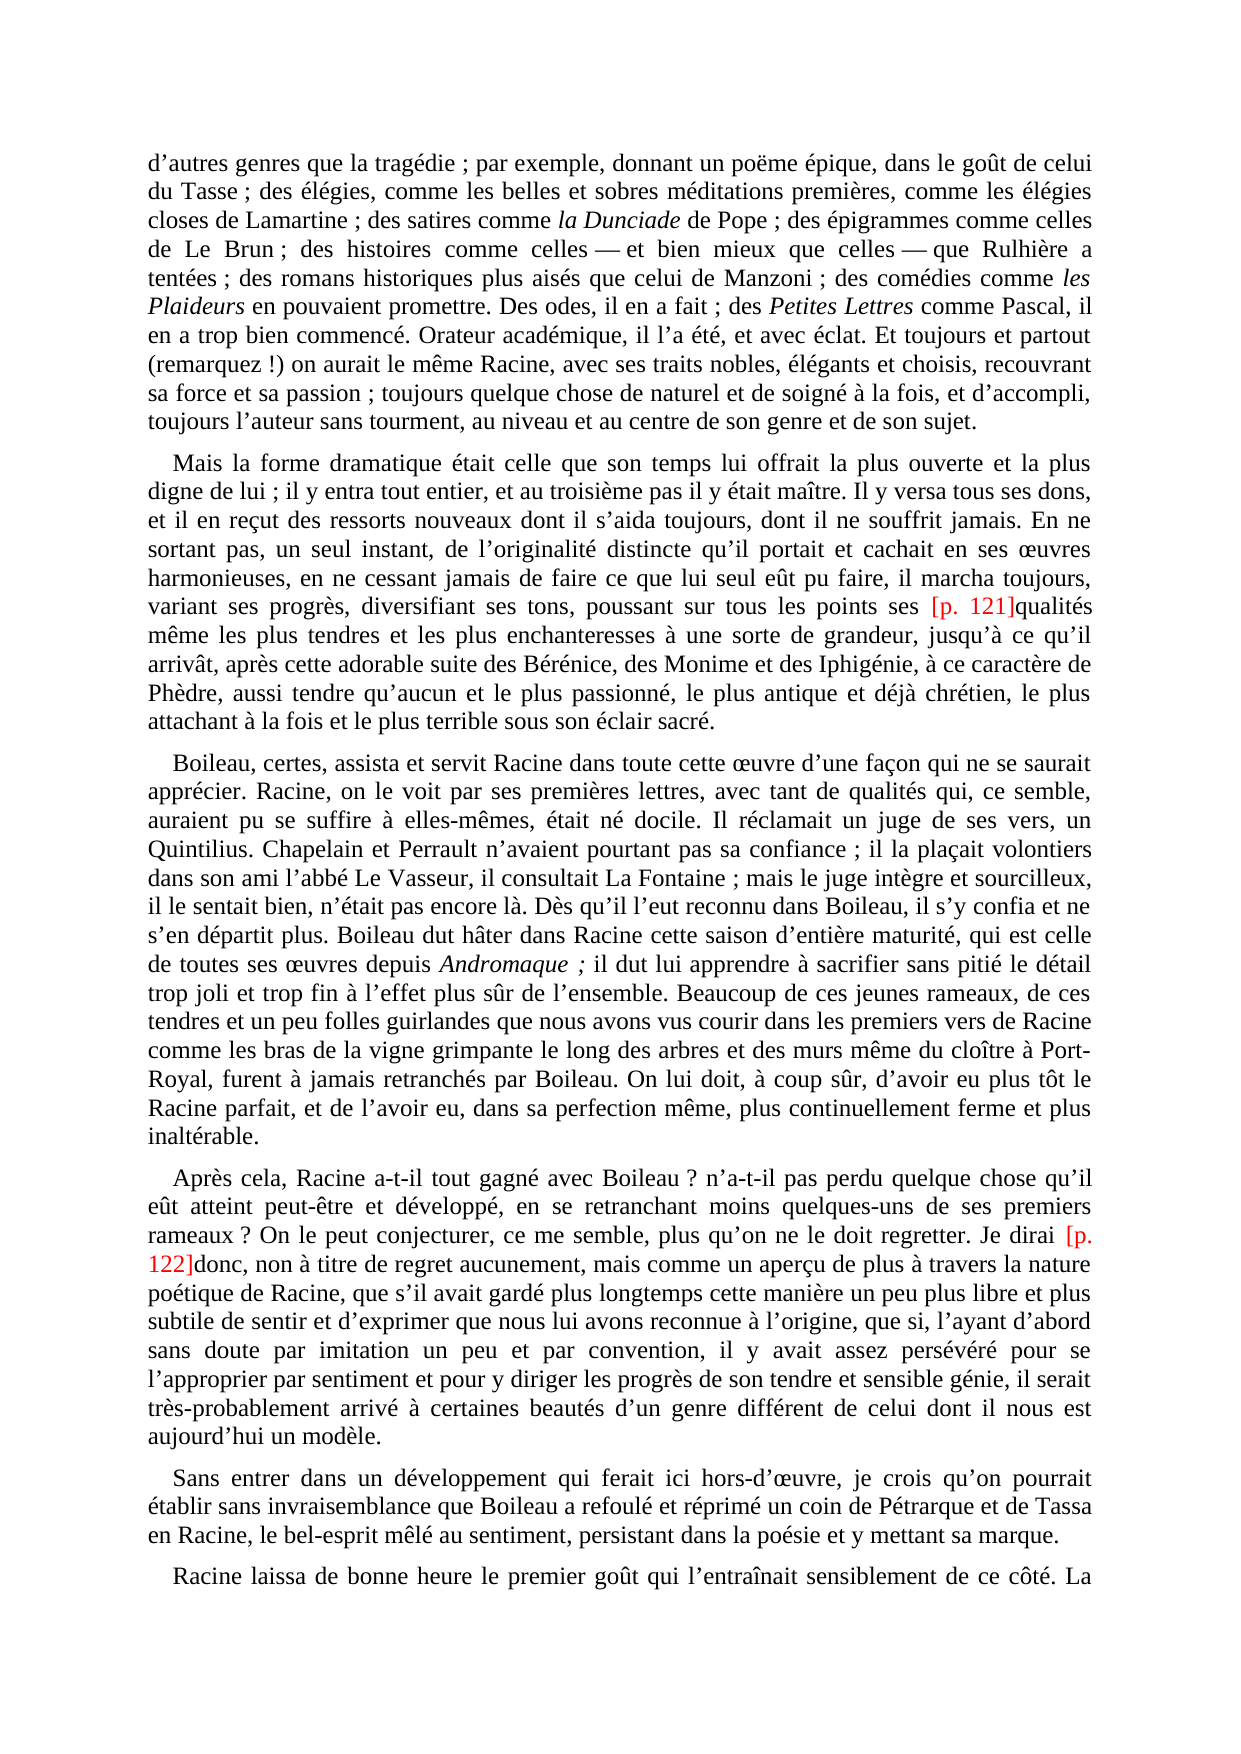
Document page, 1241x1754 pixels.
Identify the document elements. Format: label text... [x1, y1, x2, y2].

text Mais la forme dramatique était celle que son temps lui offrait la plus ouverte et la plus digne de lui ; il y entra tout entier, et au troisième pas il y était maître. Il y versa tous ses dons, et il en reçut des ressorts nouveaux dont il s’aida toujours, dont il ne souffrit jamais. En ne sortant pas, un seul instant, de l’originalité distincte qu’il portait et cachait en ses œuvres harmonieuses, en ne cessant jamais de faire ce que lui seul eût pu faire, il marcha toujours, variant ses progrès, diversifiant ses tons, poussant sur tous les points ses [p. 121]qualités même les plus tendres et les plus enchanteresses à une sorte de grandeur, jusqu’à ce qu’il arrivât, après cette adorable suite des Bérénice, des Monime et des Iphigénie, à ce caractère de Phèdre, aussi tendre qu’aucun et le plus passionné, le plus antique et déjà chrétien, le plus attachant à la fois et le plus terrible sous son éclair sacré. [148, 448, 1093, 735]
text Sans entrer dans un développement qui ferait ici hors-d’œuvre, je crois qu’on pourrait établir sans invraisemblance que Boileau a refoulé et réprimé un coin de Pétrarque et de Tassa en Racine, le bel-esprit mêlé au sentiment, persistant dans la poésie et y mettant sa marque. [148, 1463, 1093, 1549]
text Boileau, certes, assista et servit Racine dans toute cette œuvre d’une façon qui ne se saurait apprécier. Racine, on le voit par ses premières lettres, avec tant de qualités qui, ce semble, auraient pu se suffire à elles-mêmes, était né docile. Il réclamait un juge de ses vers, un Quintilius. Chapelain et Perrault n’avaient pourtant pas sa confiance ; il la plaçait volontiers dans son ami l’abbé Le Vasseur, il consultait La Fontaine ; mais le juge intègre et sourcilleux, il le sentait bien, n’était pas encore là. Dès qu’il l’eut reconnu dans Boileau, il s’y confia et ne s’en départit plus. Boileau dut hâter dans Racine cette saison d’entière maturité, qui est celle de toutes ses œuvres depuis Andromaque ; il dut lui apprendre à sacrifier sans pitié le détail trop joli et trop fin à l’effet plus sûr de l’ensemble. Beaucoup de ces jeunes rameaux, de ces tendres et un peu folles guirlandes que nous avons vus courir dans les premiers vers de Racine comme les bras de la vigne grimpante le long des arbres et des murs même du cloître à Port-Royal, furent à jamais retranchés par Boileau. On lui doit, à coup sûr, d’avoir eu plus tôt le Racine parfait, et de l’avoir eu, dans sa perfection même, plus continuellement ferme et plus inaltérable. [148, 748, 1093, 1150]
text Racine laissa de bonne heure le premier goût qui l’entraînait sensiblement de ce côté. La [148, 1561, 1093, 1590]
text Après cela, Racine a-t-il tout gagné avec Boileau ? n’a-t-il pas perdu quelque chose qu’il eût atteint peut-être et développé, en se retranchant moins quelques-uns de ses premiers rameaux ? On le peut conjecturer, ce me semble, plus qu’on ne le doit regretter. Je dirai [p. 122]donc, non à titre de regret aucunement, mais comme un aperçu de plus à travers la nature poétique de Racine, que s’il avait gardé plus longtemps cette manière un peu plus libre et plus subtile de sentir et d’exprimer que nous lui avons reconnue à l’origine, que si, l’ayant d’abord sans doute par imitation un peu et par convention, il y avait assez persévéré pour se l’approprier par sentiment et pour y diriger les progrès de son tendre et sensible génie, il serait très-probablement arrivé à certaines beautés d’un genre différent de celui dont il nous est aujourd’hui un modèle. [148, 1163, 1093, 1450]
text d’autres genres que la tragédie ; par exemple, donnant un poëme épique, dans le goût de celui du Tasse ; des élégies, comme les belles et sobres méditations premières, comme les élégies closes de Lamartine ; des satires comme la Dunciade de Pope ; des épigrammes comme celles de Le Brun ; des histoires comme celles — et bien mieux que celles — que Rulhière a tentées ; des romans historiques plus aisés que celui de Manzoni ; des comédies comme les Plaideurs en pouvaient promettre. Des odes, il en a fait ; des Petites Lettres comme Pascal, il en a trop bien commencé. Orateur académique, il l’a été, et avec éclat. Et toujours et partout (remarquez !) on aurait le même Racine, avec ses traits nobles, élégants et choisis, recouvrant sa force et sa passion ; toujours quelque chose de naturel et de soigné à la fois, et d’accompli, toujours l’auteur sans tourment, au niveau et au centre de son genre et de son sujet. [148, 148, 1093, 435]
